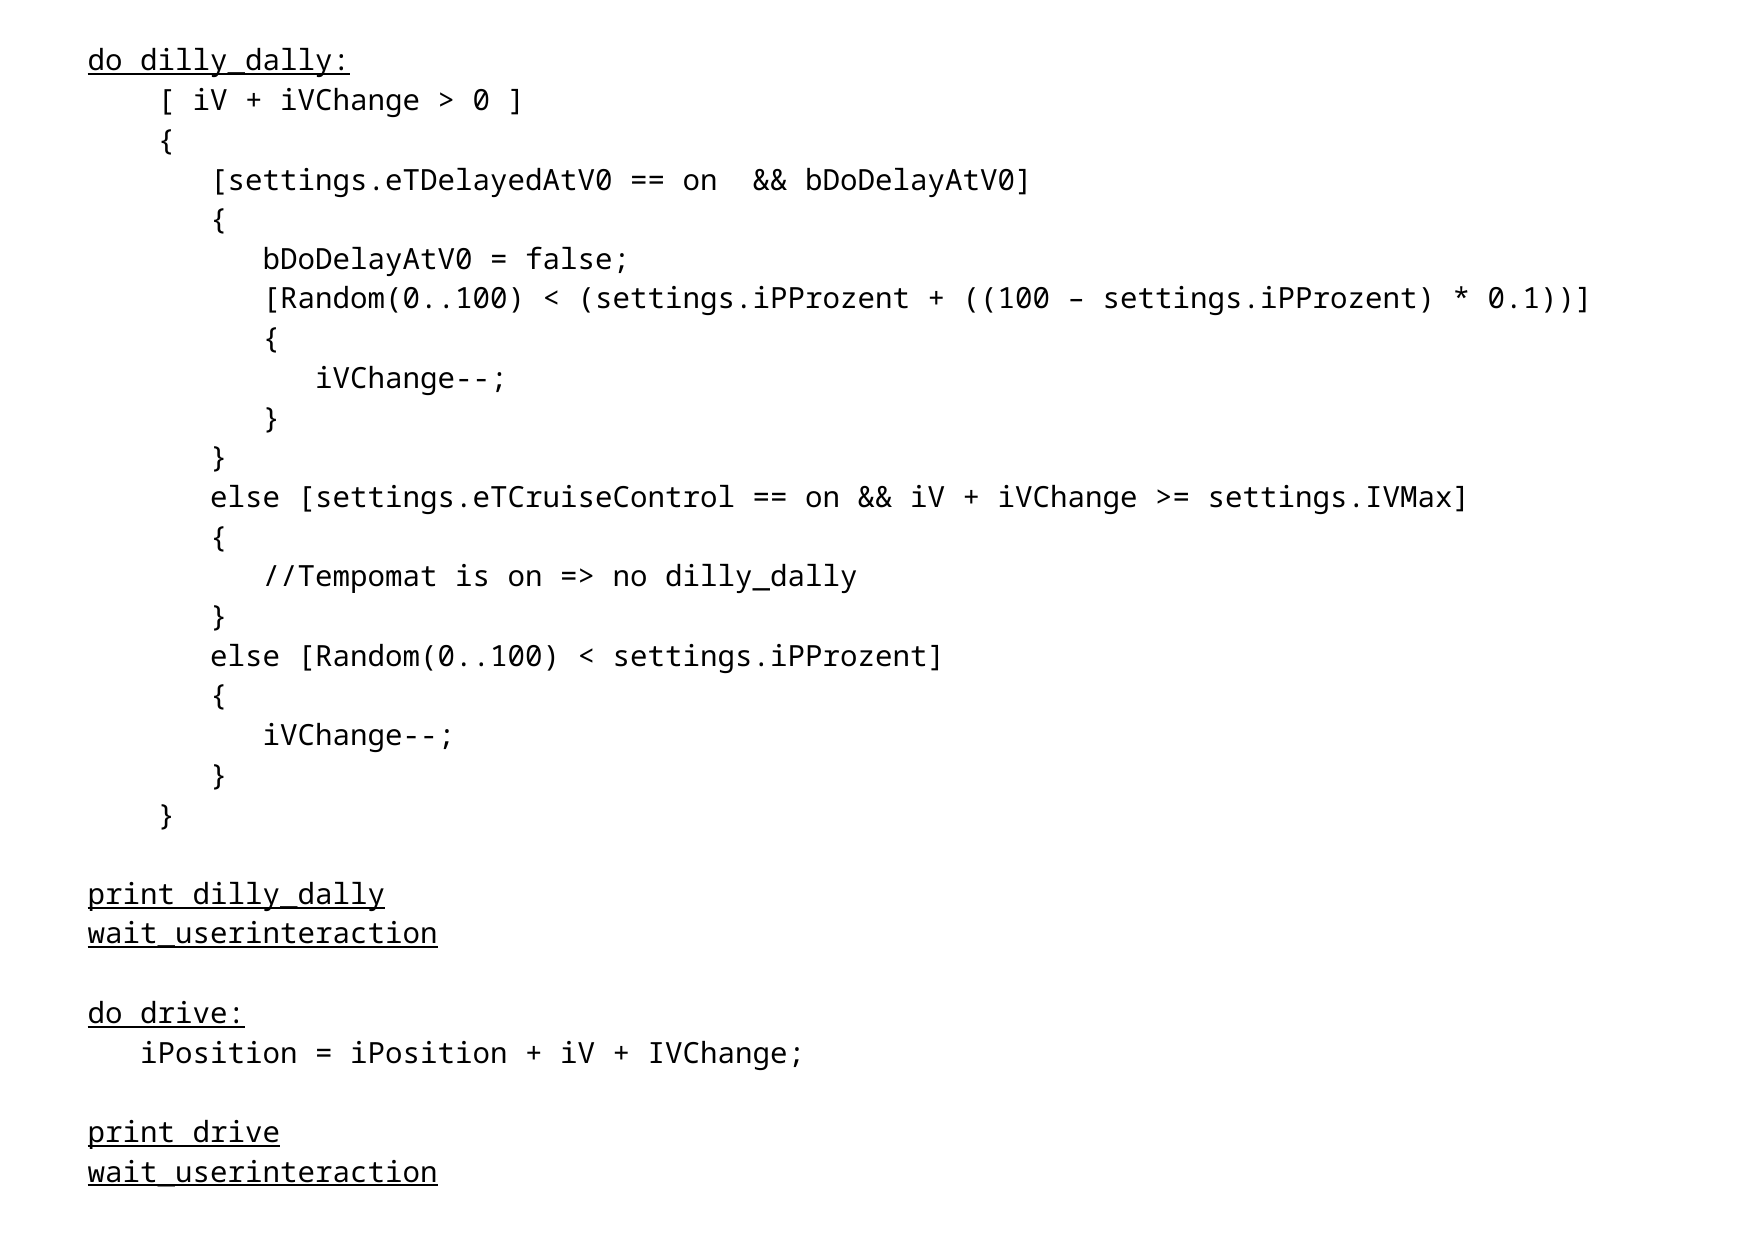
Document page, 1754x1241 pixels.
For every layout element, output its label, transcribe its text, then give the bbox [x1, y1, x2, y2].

text do dilly_dally: [0, 40, 1754, 79]
text { [0, 675, 1754, 714]
text } [0, 397, 1754, 437]
text print dilly_dally [0, 873, 1754, 913]
text } [0, 794, 1754, 833]
text { [0, 516, 1754, 556]
text { [0, 317, 1754, 357]
text [settings.eTDelayedAtV0 == on && bDoDelayAtV0] [0, 159, 1754, 198]
text } [0, 437, 1754, 476]
text else [Random(0..100) < settings.iPProzent] [0, 635, 1754, 675]
text { [0, 119, 1754, 159]
text { [0, 198, 1754, 238]
text wait_userinteraction [0, 913, 1754, 952]
text iPosition = iPosition + iV + IVChange; [0, 1032, 1754, 1072]
text [ iV + iVChange > 0 ] [0, 79, 1754, 119]
text iVChange--; [0, 714, 1754, 754]
text } [0, 754, 1754, 794]
text } [0, 595, 1754, 635]
text //Tempomat is on => no dilly_dally [0, 556, 1754, 595]
text [Random(0..100) < (settings.iPProzent + ((100 – settings.iPProzent) * 0.1))] [0, 278, 1754, 317]
text bDoDelayAtV0 = false; [0, 238, 1754, 278]
text print drive [0, 1111, 1754, 1151]
text iVChange--; [0, 357, 1754, 397]
text do drive: [0, 992, 1754, 1032]
text wait_userinteraction [0, 1151, 1754, 1191]
text else [settings.eTCruiseControl == on && iV + iVChange >= settings.IVMax] [0, 476, 1754, 516]
